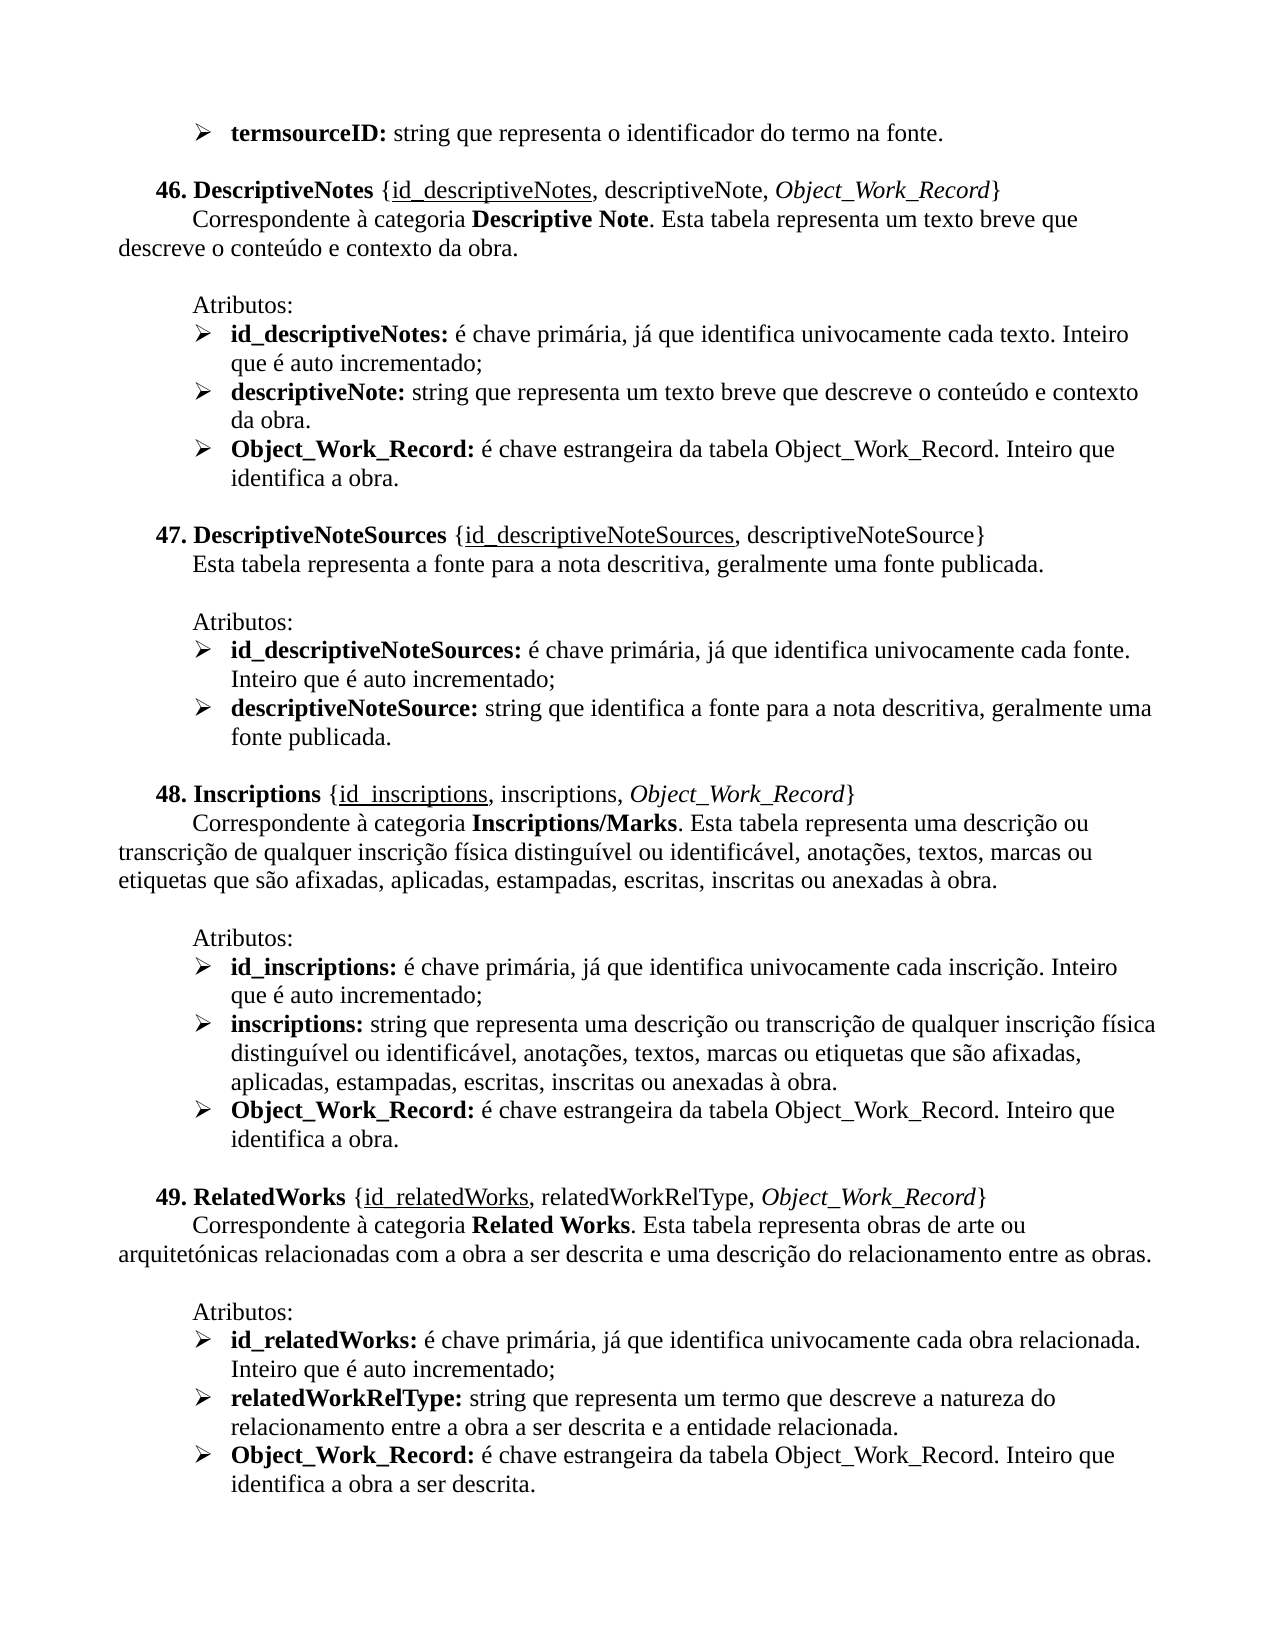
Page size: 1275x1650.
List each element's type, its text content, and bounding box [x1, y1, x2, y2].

text Correspondente à categoria Inscriptions/Marks. Esta tabela representa uma descrição ou transcrição de qualquer inscrição física distinguível ou identificável, anotações, textos, marcas ou etiquetas que são afixadas, aplicadas, estampadas, escritas, inscritas ou anexadas à obra. [118, 808, 1157, 894]
list id_inscriptions: é chave primária, já que identifica univocamente cada inscrição. Inteiro que é auto incrementado; [193, 952, 1157, 1009]
list Object_Work_Record: é chave estrangeira da tabela Object_Work_Record. Inteiro que identifica a obra. [193, 434, 1157, 492]
list id_relatedWorks: é chave primária, já que identifica univocamente cada obra relacionada. Inteiro que é auto incrementado; [193, 1326, 1157, 1383]
list Object_Work_Record: é chave estrangeira da tabela Object_Work_Record. Inteiro que identifica a obra a ser descrita. [193, 1441, 1157, 1498]
text Atributos: [118, 1297, 1157, 1326]
text Atributos: [118, 291, 1157, 319]
list relatedWorkRelType: string que representa um termo que descreve a natureza do relacionamento entre a obra a ser descrita e a entidade relacionada. [193, 1383, 1157, 1441]
list inscriptions: string que representa uma descrição ou transcrição de qualquer inscrição física distinguível ou identificável, anotações, textos, marcas ou etiquetas que são afixadas, aplicadas, estampadas, escritas, inscritas ou anexadas à obra. [193, 1009, 1157, 1096]
text Atributos: [118, 607, 1157, 636]
list Inscriptions {id_inscriptions, inscriptions, Object_Work_Record} [156, 779, 1157, 808]
text Esta tabela representa a fonte para a nota descritiva, geralmente uma fonte publicada. [118, 549, 1157, 578]
list descriptiveNote: string que representa um texto breve que descreve o conteúdo e contexto da obra. [193, 377, 1157, 434]
list RelatedWorks {id_relatedWorks, relatedWorkRelType, Object_Work_Record} [156, 1182, 1157, 1211]
list Object_Work_Record: é chave estrangeira da tabela Object_Work_Record. Inteiro que identifica a obra. [193, 1096, 1157, 1153]
list DescriptiveNoteSources {id_descriptiveNoteSources, descriptiveNoteSource} [156, 521, 1157, 549]
list DescriptiveNotes {id_descriptiveNotes, descriptiveNote, Object_Work_Record} [156, 176, 1157, 204]
list id_descriptiveNoteSources: é chave primária, já que identifica univocamente cada fonte. Inteiro que é auto incrementado; [193, 636, 1157, 693]
list id_descriptiveNotes: é chave primária, já que identifica univocamente cada texto. Inteiro que é auto incrementado; [193, 319, 1157, 377]
text Atributos: [118, 923, 1157, 952]
list descriptiveNoteSource: string que identifica a fonte para a nota descritiva, geralmente uma fonte publicada. [193, 693, 1157, 751]
text Correspondente à categoria Related Works. Esta tabela representa obras de arte ou arquitetónicas relacionadas com a obra a ser descrita e uma descrição do relacionamento entre as obras. [118, 1211, 1157, 1268]
text Correspondente à categoria Descriptive Note. Esta tabela representa um texto breve que descreve o conteúdo e contexto da obra. [118, 204, 1157, 262]
list termsourceID: string que representa o identificador do termo na fonte. [193, 118, 1157, 147]
